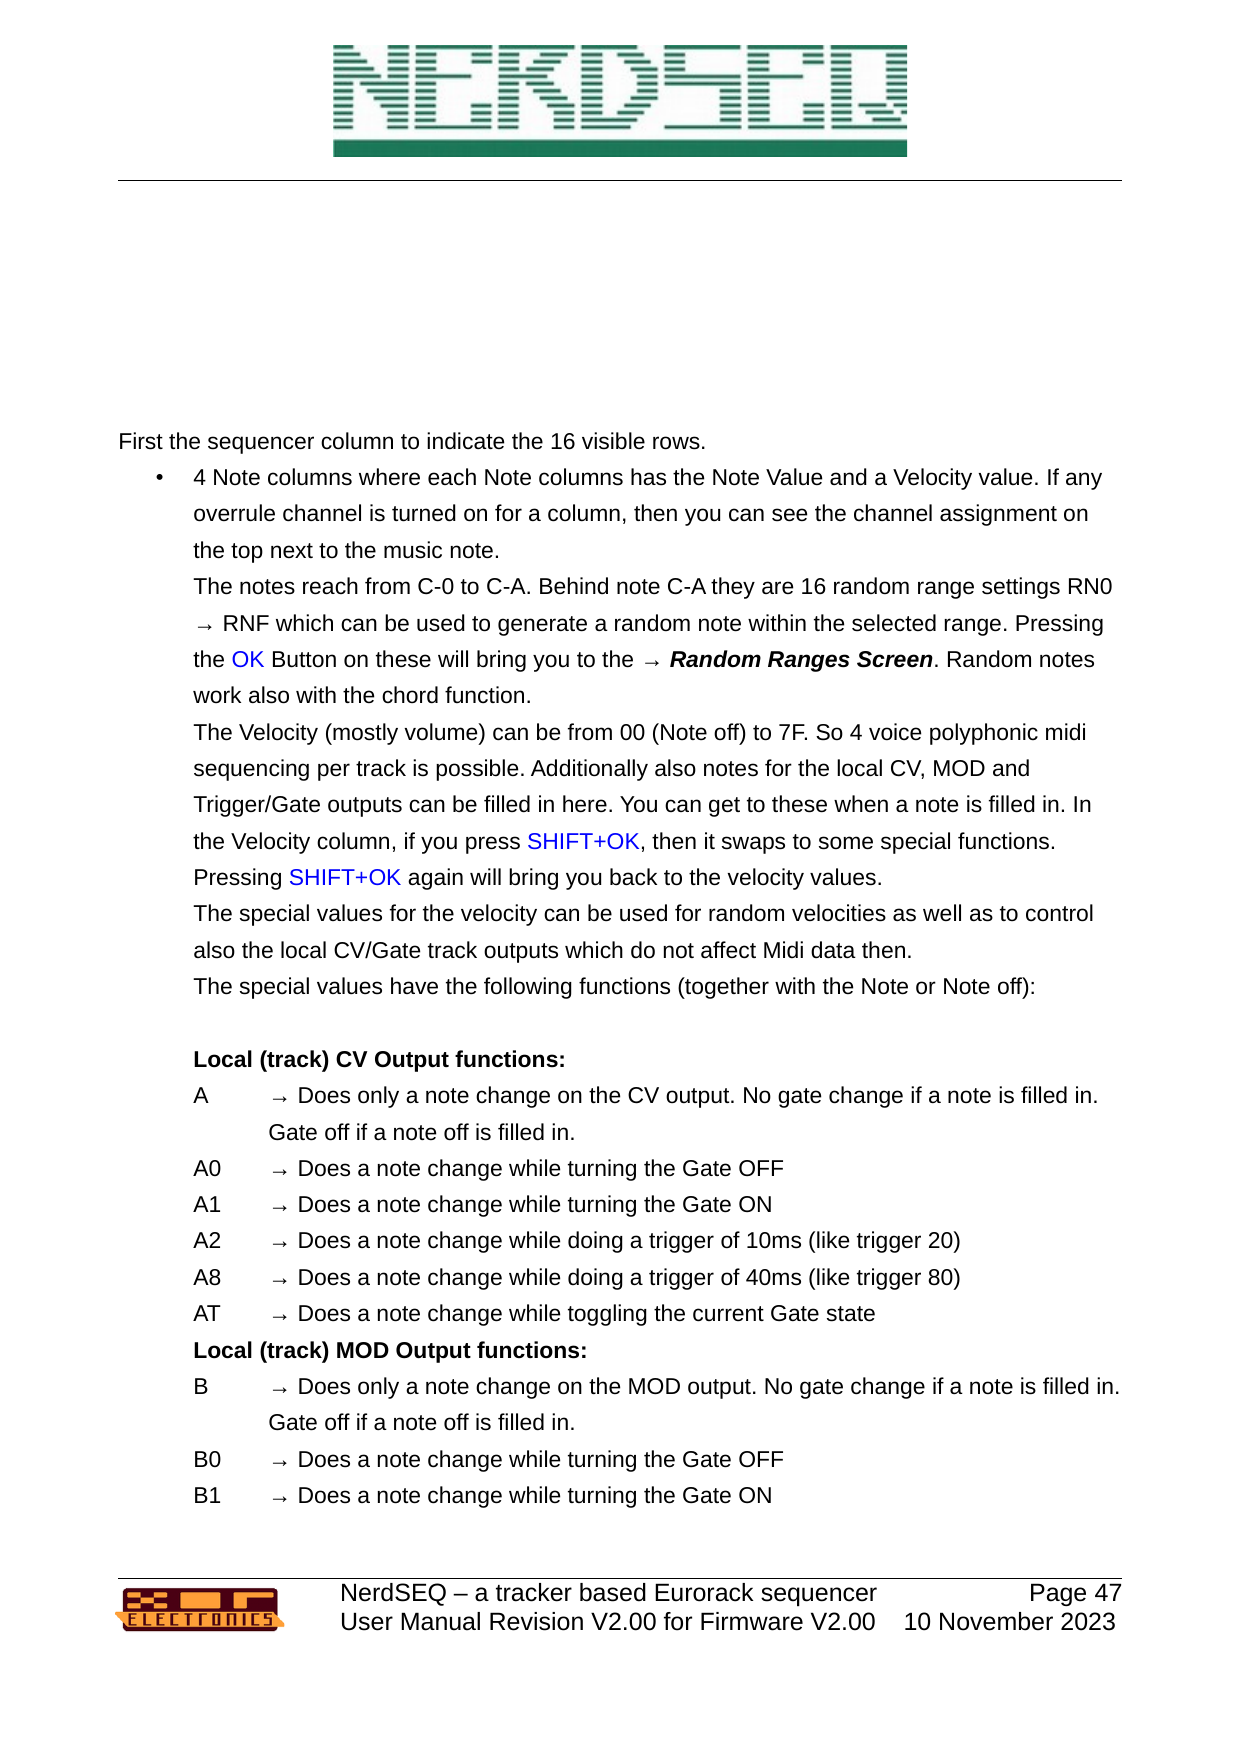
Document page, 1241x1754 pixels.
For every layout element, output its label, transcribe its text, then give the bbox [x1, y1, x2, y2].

list The notes reach from C-0 to C-A. Behind note C-A they are 16 random range settings RN0 → RNF which can be used to generate a random note within the selected range. Pressing the OK Button on these will bring you to the → Random Ranges Screen. Random notes work also with the chord function. The Velocity (mostly volume) can be from 00 (Note off) to 7F. So 4 voice polyphonic midi sequencing per track is possible. Additionally also notes for the local CV, MOD and Trigger/Gate outputs can be filled in here. You can get to these when a note is filled in. In the Velocity column, if you press SHIFT+OK, then it swaps to some special functions. Pressing SHIFT+OK again will bring you back to the velocity values. [156, 573, 1122, 890]
text A1 → Does a note change while turning the Gate ON [118, 1191, 1122, 1217]
text A2 → Does a note change while doing a trigger of 10ms (like trigger 20) [118, 1227, 1122, 1254]
list A0 → Does a note change while turning the Gate OFF [156, 1155, 1122, 1181]
text A8 → Does a note change while doing a trigger of 40ms (like trigger 80) [118, 1264, 1122, 1290]
text Local (track) MOD Output functions: [118, 1337, 1122, 1363]
text First the sequencer column to indicate the 16 visible rows. [118, 428, 1122, 454]
picture [333, 45, 908, 157]
text B1 → Does a note change while turning the Gate ON [118, 1482, 1122, 1508]
text Local (track) CV Output functions: [118, 1046, 1122, 1072]
list B0 → Does a note change while turning the Gate OFF [156, 1446, 1122, 1472]
list A → Does only a note change on the CV output. No gate change if a note is filled in. Gate off if a note off is filled in. [156, 1082, 1122, 1145]
list The special values for the velocity can be used for random velocities as well as to control also the local CV/Gate track outputs which do not affect Midi data then. The special values have the following functions (together with the Note or Note off): [156, 900, 1122, 999]
text AT → Does a note change while toggling the current Gate state [118, 1300, 1122, 1327]
list B → Does only a note change on the MOD output. No gate change if a note is filled in. Gate off if a note off is filled in. [156, 1373, 1122, 1436]
picture [115, 1584, 285, 1634]
list 4 Note columns where each Note columns has the Note Value and a Velocity value. If any overrule channel is turned on for a column, then you can see the channel assignment on the top next to the music note. [156, 464, 1122, 563]
